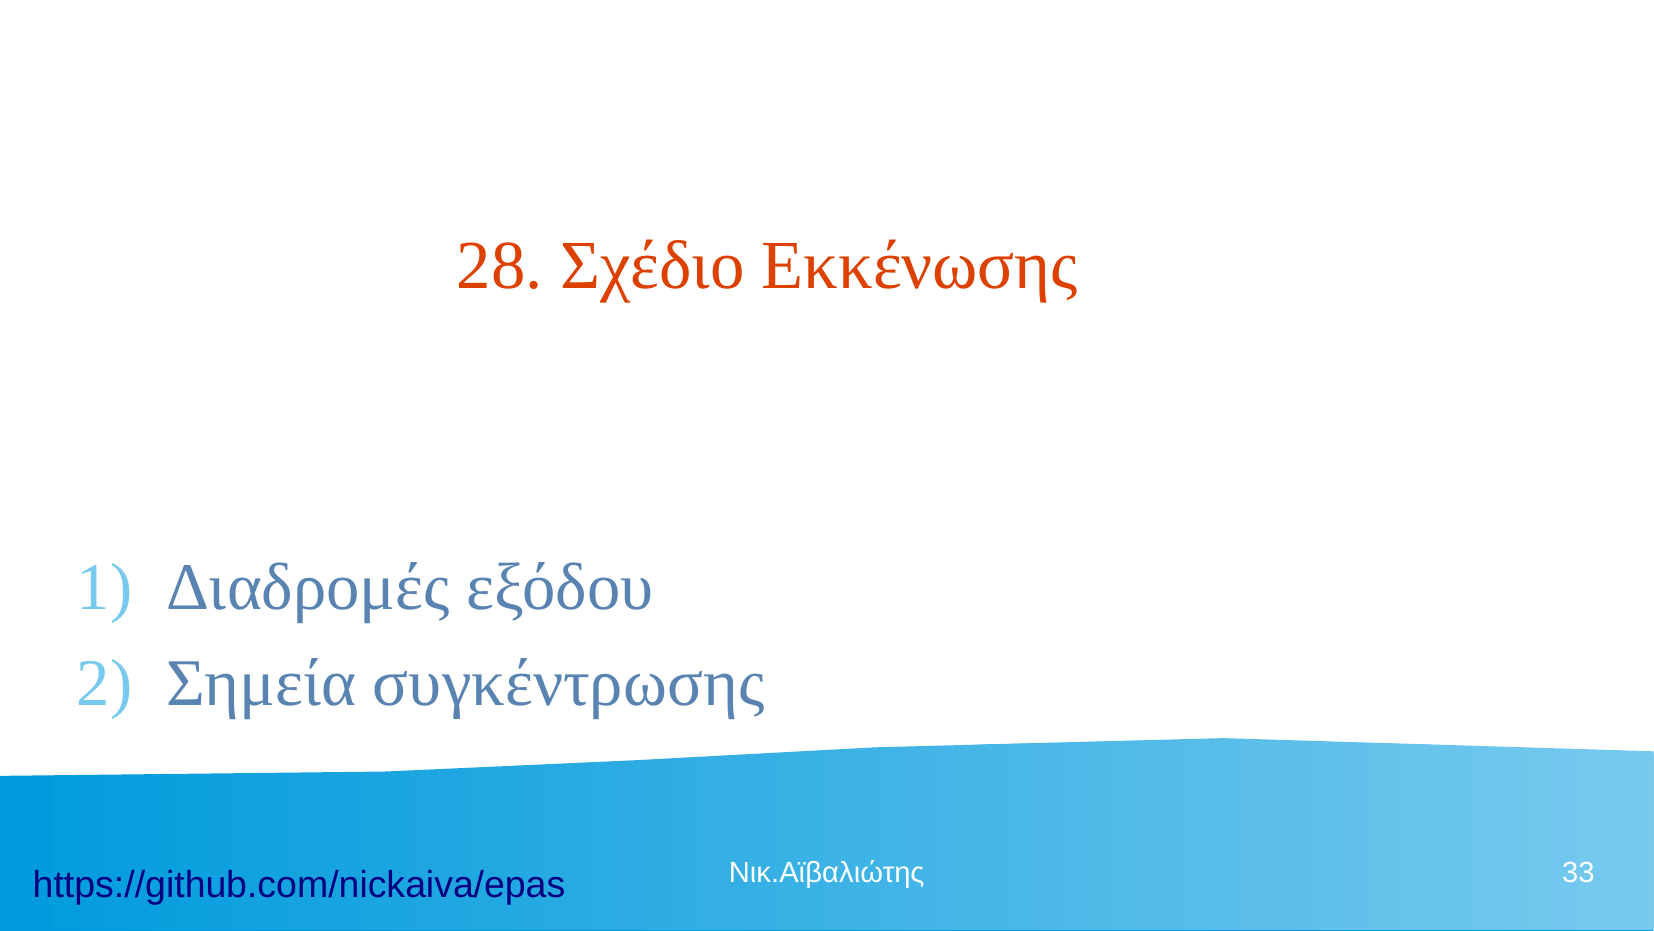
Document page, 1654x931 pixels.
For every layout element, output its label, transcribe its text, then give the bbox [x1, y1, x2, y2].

title 28. Σχέδιο Εκκένωσης [29, 177, 1506, 355]
list Διαδρομές εξόδου Σημεία συγκέντρωσης [59, 472, 1595, 739]
